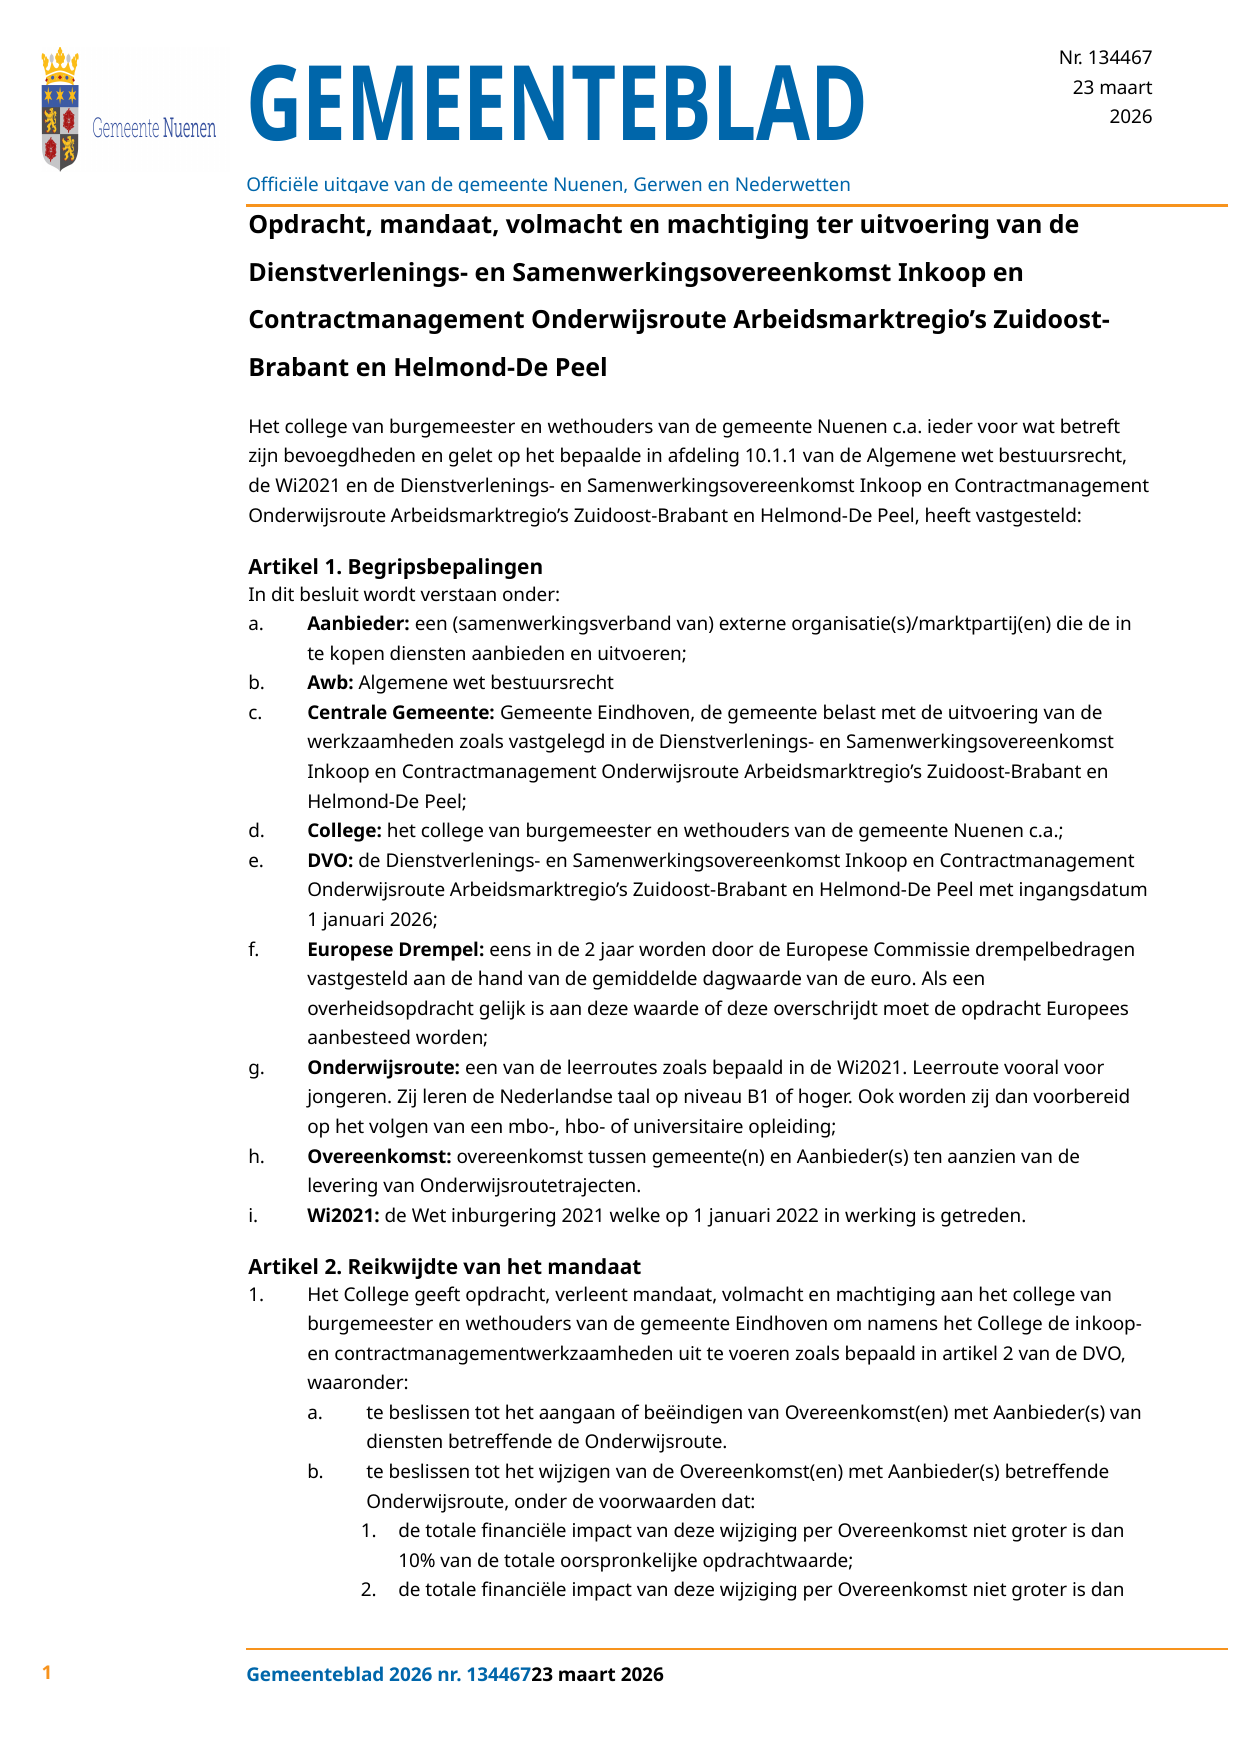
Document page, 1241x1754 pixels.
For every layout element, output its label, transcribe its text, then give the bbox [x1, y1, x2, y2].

text Het college van burgemeester en wethouders van de gemeente Nuenen c.a. ieder voor wat betreft zijn bevoegdheden en gelet op het bepaalde in afdeling 10.1.1 van de Algemene wet bestuursrecht, de Wi2021 en de Dienstverlenings- en Samenwerkingsovereenkomst Inkoop en Contractmanagement Onderwijsroute Arbeidsmarktregio’s Zuidoost-Brabant en Helmond-De Peel, heeft vastgesteld: [248, 413, 1152, 528]
list College: het college van burgemeester en wethouders van de gemeente Nuenen c.a.; [248, 817, 1152, 843]
text Artikel 1. Begripsbepalingen [248, 552, 1152, 581]
list de totale financiële impact van deze wijziging per Overeenkomst niet groter is dan 10% van de totale oorspronkelijke opdrachtwaarde; [361, 1517, 1152, 1573]
list DVO: de Dienstverlenings- en Samenwerkingsovereenkomst Inkoop en Contractmanagement Onderwijsroute Arbeidsmarktregio’s Zuidoost-Brabant en Helmond-De Peel met ingangsdatum 1 januari 2026; [248, 847, 1152, 932]
list Centrale Gemeente: Gemeente Eindhoven, de gemeente belast met de uitvoering van de werkzaamheden zoals vastgelegd in de Dienstverlenings- en Samenwerkingsovereenkomst Inkoop en Contractmanagement Onderwijsroute Arbeidsmarktregio’s Zuidoost-Brabant en Helmond-De Peel; [248, 699, 1152, 813]
list Onderwijsroute: een van de leerroutes zoals bepaald in de Wi2021. Leerroute vooral voor jongeren. Zij leren de Nederlandse taal op niveau B1 of hoger. Ook worden zij dan voorbereid op het volgen van een mbo-, hbo- of universitaire opleiding; [248, 1054, 1152, 1139]
picture [41, 47, 231, 172]
text Artikel 2. Reikwijdte van het mandaat [248, 1252, 1152, 1281]
text Opdracht, mandaat, volmacht en machtiging ter uitvoering van de Dienstverlenings- en Samenwerkingsovereenkomst Inkoop en Contractmanagement Onderwijsroute Arbeidsmarktregio’s Zuidoost-Brabant en Helmond-De Peel [248, 207, 1152, 384]
list Europese Drempel: eens in de 2 jaar worden door de Europese Commissie drempelbedragen vastgesteld aan de hand van de gemiddelde dagwaarde van de euro. Als een overheidsopdracht gelijk is aan deze waarde of deze overschrijdt moet de opdracht Europees aanbesteed worden; [248, 936, 1152, 1050]
list te beslissen tot het wijzigen van de Overeenkomst(en) met Aanbieder(s) betreffende Onderwijsroute, onder de voorwaarden dat: [307, 1458, 1152, 1514]
list Overeenkomst: overeenkomst tussen gemeente(n) en Aanbieder(s) ten aanzien van de levering van Onderwijsroutetrajecten. [248, 1143, 1152, 1198]
list Aanbieder: een (samenwerkingsverband van) externe organisatie(s)/marktpartij(en) die de in te kopen diensten aanbieden en uitvoeren; [248, 610, 1152, 666]
list Awb: Algemene wet bestuursrecht [248, 669, 1152, 695]
list te beslissen tot het aangaan of beëindigen van Overeenkomst(en) met Aanbieder(s) van diensten betreffende de Onderwijsroute. [307, 1399, 1152, 1454]
list Het College geeft opdracht, verleent mandaat, volmacht en machtiging aan het college van burgemeester en wethouders van de gemeente Eindhoven om namens het College de inkoop- en contractmanagementwerkzaamheden uit te voeren zoals bepaald in artikel 2 van de DVO, waaronder: [248, 1281, 1152, 1395]
text In dit besluit wordt verstaan onder: [248, 581, 1152, 606]
list Wi2021: de Wet inburgering 2021 welke op 1 januari 2022 in werking is getreden. [248, 1202, 1152, 1228]
list de totale financiële impact van deze wijziging per Overeenkomst niet groter is dan [361, 1577, 1152, 1602]
